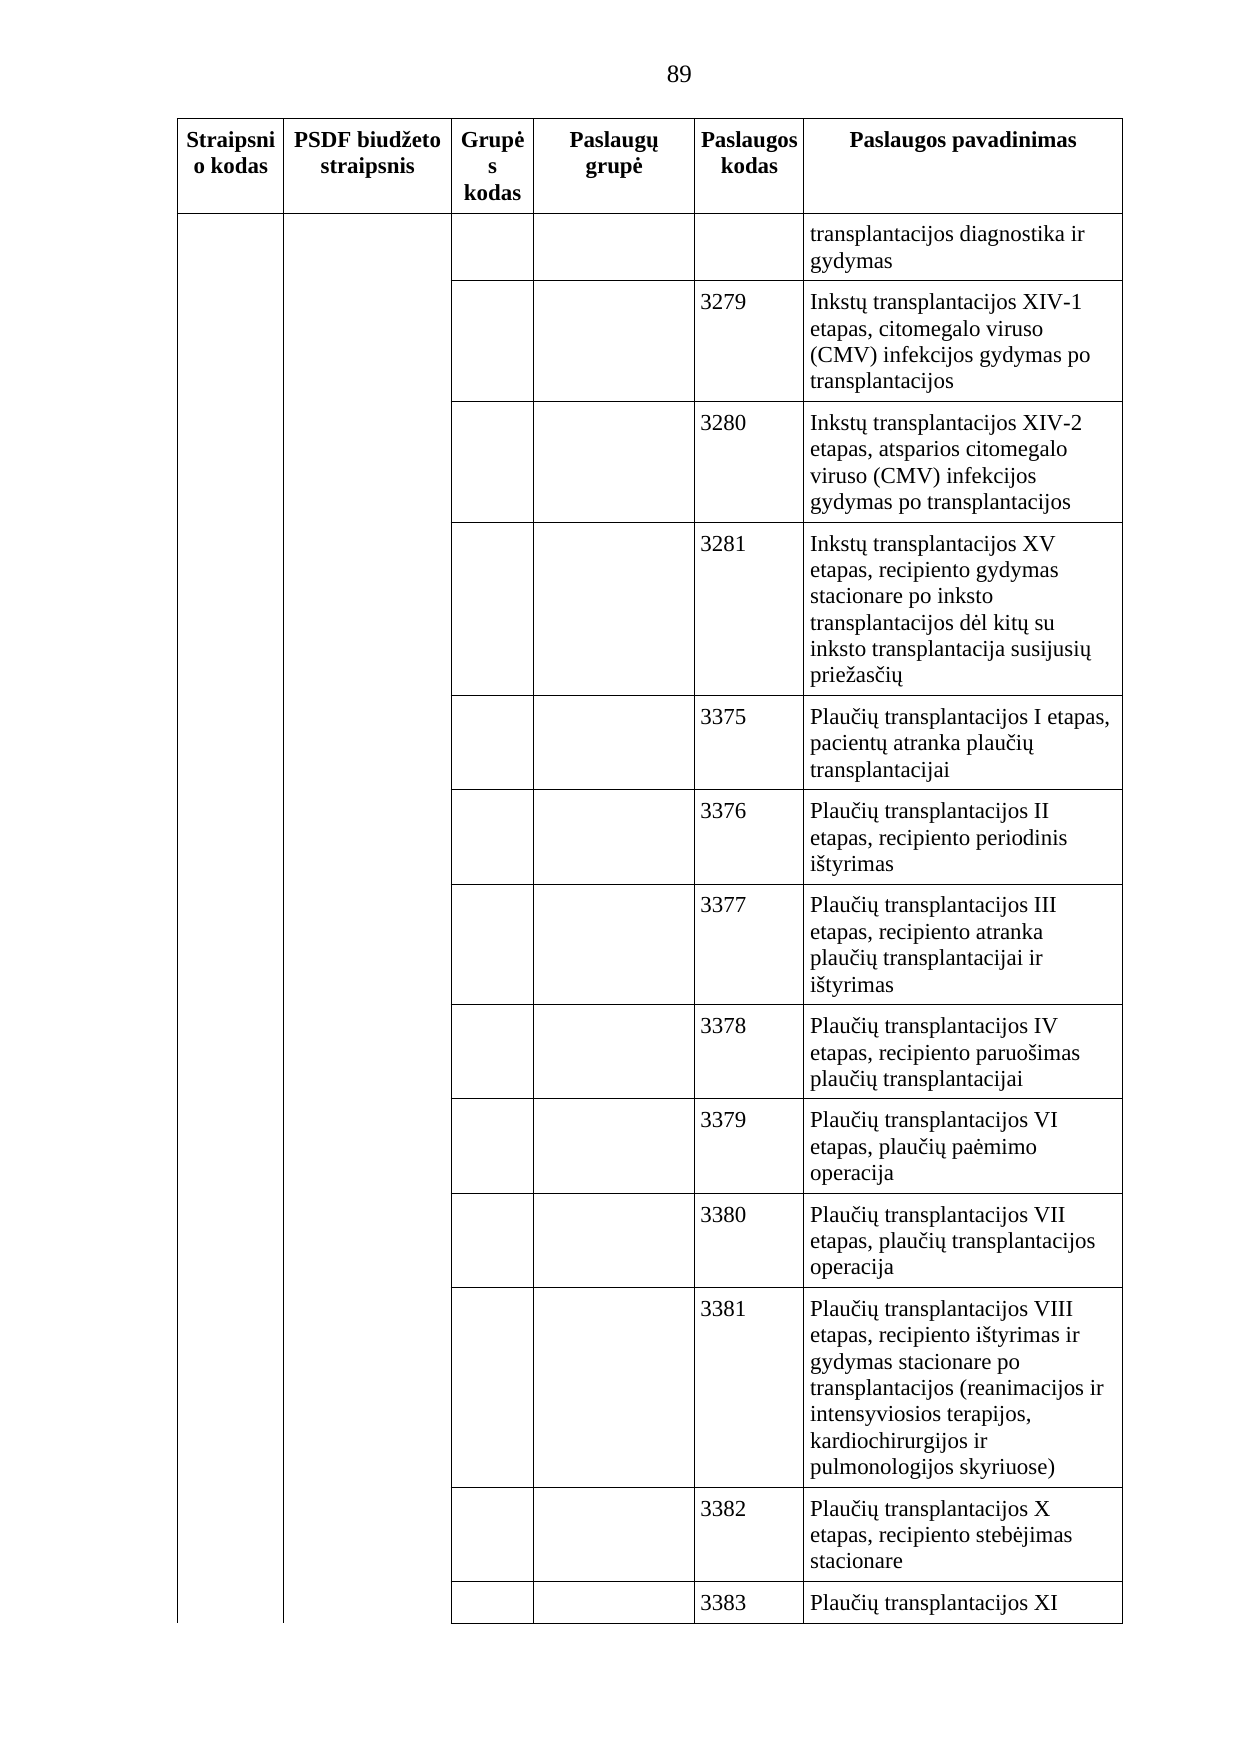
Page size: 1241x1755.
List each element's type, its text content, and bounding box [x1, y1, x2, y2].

table_cell [284, 214, 451, 280]
table_cell [452, 885, 533, 1004]
table_cell Plaučių transplantacijos II etapas, recipiento periodinis ištyrimas [804, 790, 1122, 883]
table_cell [178, 1004, 283, 1098]
table_cell [178, 214, 283, 280]
table_cell [452, 281, 533, 401]
table_cell 3281 [695, 523, 803, 695]
table_cell [534, 1288, 694, 1487]
table_cell 3381 [695, 1288, 803, 1487]
table_header Grupės kodas [452, 119, 533, 212]
table_cell 3378 [695, 1005, 803, 1098]
table_cell [452, 523, 533, 695]
table_header Straipsnio kodas [178, 119, 283, 212]
table_cell [534, 523, 694, 695]
table_cell [284, 1193, 451, 1287]
table_cell [534, 1488, 694, 1581]
table_cell [284, 695, 451, 789]
table_cell [178, 280, 283, 401]
table_cell [284, 1287, 451, 1487]
table_cell [452, 1099, 533, 1193]
table_cell [534, 1099, 694, 1193]
table_cell [534, 214, 694, 280]
table_cell [452, 214, 533, 280]
table_cell [534, 281, 694, 401]
table_cell Inkstų transplantacijos XV etapas, recipiento gydymas stacionare po inksto transplantacijos dėl kitų su inksto transplantacija susijusių priežasčių [804, 523, 1122, 695]
table_cell Plaučių transplantacijos IV etapas, recipiento paruošimas plaučių transplantacijai [804, 1005, 1122, 1098]
table_cell 3279 [695, 281, 803, 401]
table_cell [452, 696, 533, 789]
table_cell 3382 [695, 1488, 803, 1581]
table_cell [284, 1487, 451, 1581]
table_cell [178, 401, 283, 522]
table_cell [178, 884, 283, 1004]
table_cell [284, 401, 451, 522]
table_cell [284, 280, 451, 401]
table_header PSDF biudžeto straipsnis [284, 119, 451, 212]
table_cell 3376 [695, 790, 803, 883]
table_cell [284, 884, 451, 1004]
table_cell [452, 402, 533, 522]
table_cell Plaučių transplantacijos VI etapas, plaučių paėmimo operacija [804, 1099, 1122, 1193]
table_cell [178, 1193, 283, 1287]
table_cell 3280 [695, 402, 803, 522]
table_cell [452, 1194, 533, 1287]
table_cell [534, 1005, 694, 1098]
table_cell [534, 885, 694, 1004]
table_cell [178, 1098, 283, 1193]
table_cell [534, 1194, 694, 1287]
table_cell [284, 1098, 451, 1193]
table_cell [284, 1004, 451, 1098]
table_cell 3377 [695, 885, 803, 1004]
table_cell Plaučių transplantacijos I etapas, pacientų atranka plaučių transplantacijai [804, 696, 1122, 789]
table_cell Plaučių transplantacijos III etapas, recipiento atranka plaučių transplantacijai ir ištyrimas [804, 885, 1122, 1004]
table_cell [534, 1582, 694, 1622]
table_header Paslaugos pavadinimas [804, 119, 1122, 212]
table_cell [534, 790, 694, 883]
table_cell Plaučių transplantacijos X etapas, recipiento stebėjimas stacionare [804, 1488, 1122, 1581]
table_cell [452, 1005, 533, 1098]
table_cell 3379 [695, 1099, 803, 1193]
table_cell [178, 789, 283, 883]
table_cell [284, 1581, 451, 1622]
table_cell Plaučių transplantacijos VIII etapas, recipiento ištyrimas ir gydymas stacionare po transplantacijos (reanimacijos ir intensyviosios terapijos, kardiochirurgijos ir pulmonologijos skyriuose) [804, 1288, 1122, 1487]
table_cell [178, 1487, 283, 1581]
table_cell [178, 1287, 283, 1487]
table_cell 3380 [695, 1194, 803, 1287]
table_header Paslaugos kodas [695, 119, 803, 212]
table_cell [284, 789, 451, 883]
table_cell Plaučių transplantacijos XI [804, 1582, 1122, 1622]
table_cell [452, 1582, 533, 1622]
table_cell [452, 1488, 533, 1581]
table_cell Inkstų transplantacijos XIV-1 etapas, citomegalo viruso (CMV) infekcijos gydymas po transplantacijos [804, 281, 1122, 401]
table_cell 3383 [695, 1582, 803, 1622]
table_cell [178, 695, 283, 789]
table_cell Plaučių transplantacijos VII etapas, plaučių transplantacijos operacija [804, 1194, 1122, 1287]
table_cell [178, 1581, 283, 1622]
table_cell 3375 [695, 696, 803, 789]
table_header Paslaugų grupė [534, 119, 694, 212]
table_cell [178, 522, 283, 695]
table_cell [695, 214, 803, 280]
table_cell Inkstų transplantacijos XIV-2 etapas, atsparios citomegalo viruso (CMV) infekcijos gydymas po transplantacijos [804, 402, 1122, 522]
table_cell [534, 696, 694, 789]
table_cell transplantacijos diagnostika ir gydymas [804, 214, 1122, 280]
table_cell [534, 402, 694, 522]
table_cell [452, 1288, 533, 1487]
table_cell [284, 522, 451, 695]
table_cell [452, 790, 533, 883]
